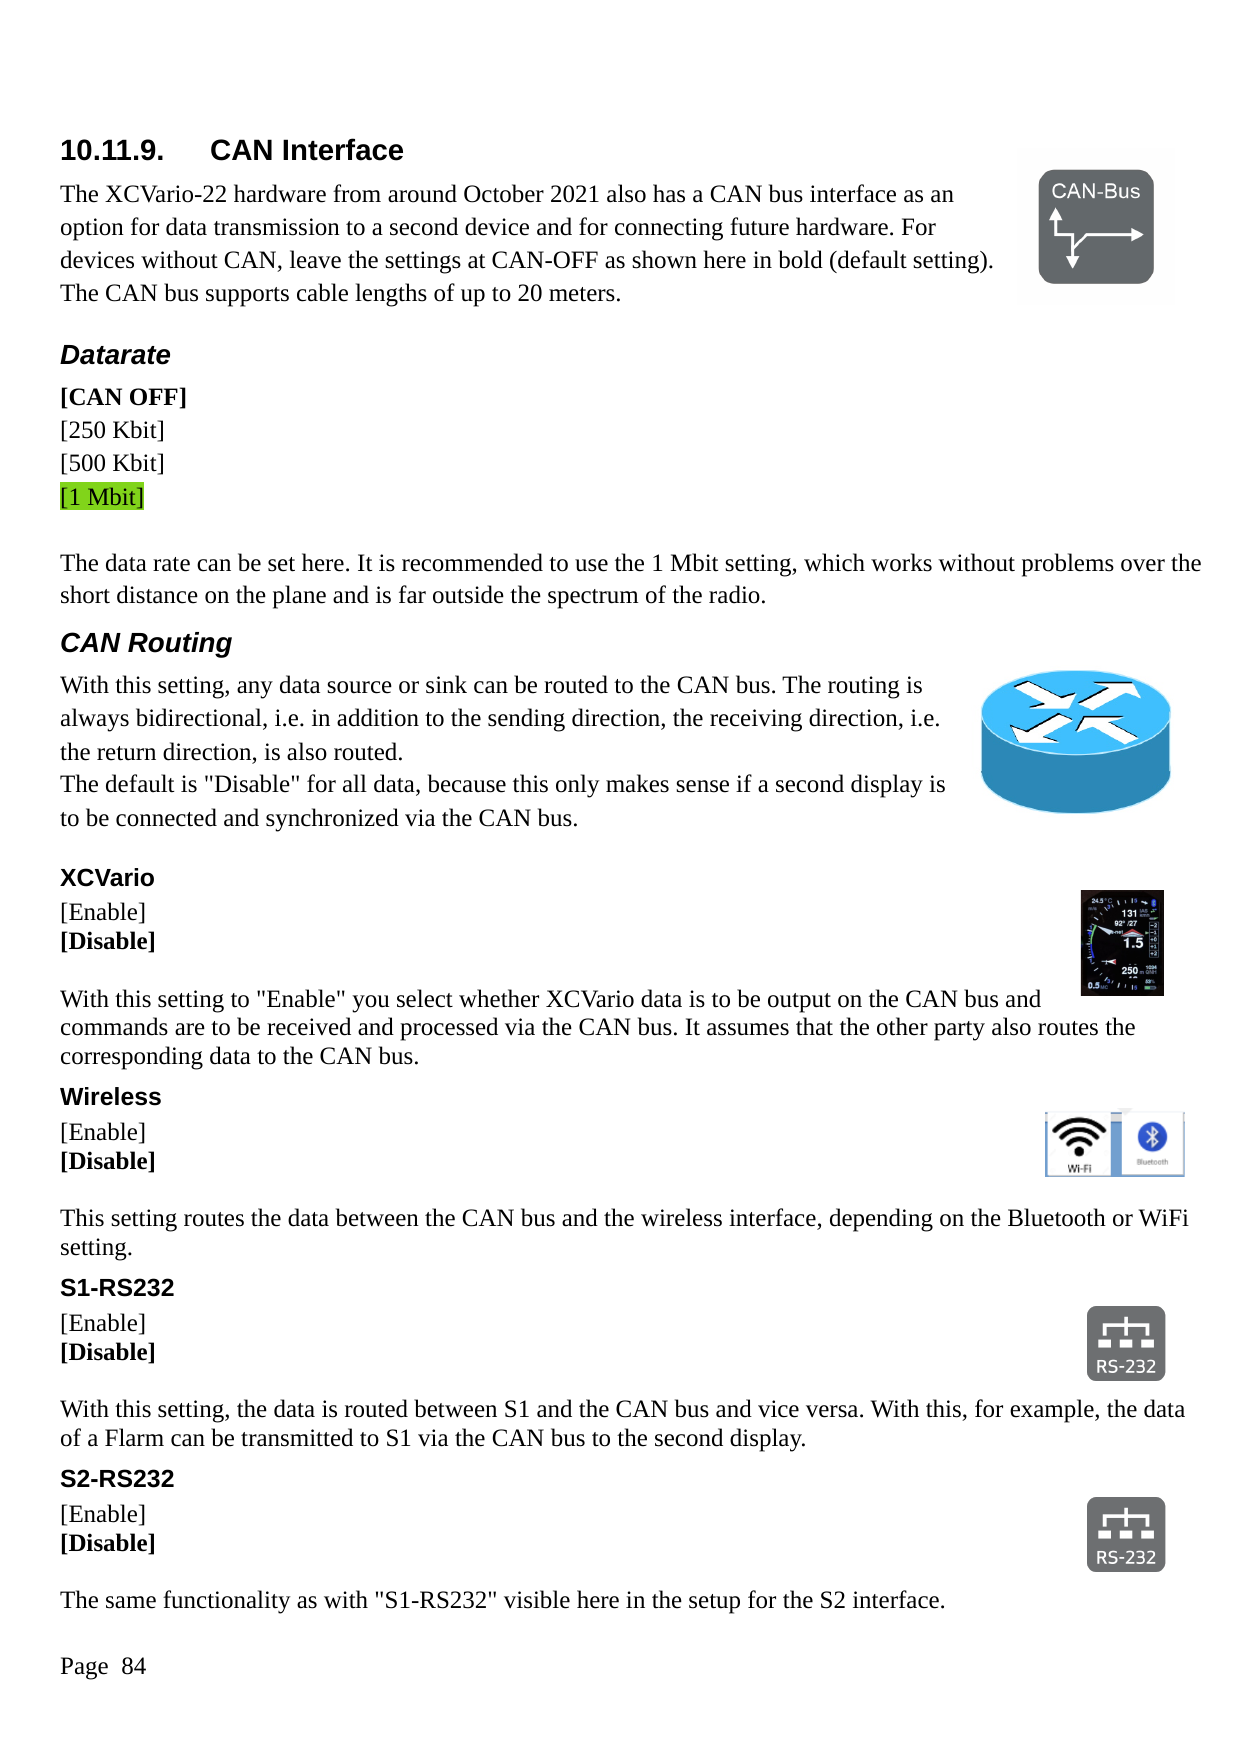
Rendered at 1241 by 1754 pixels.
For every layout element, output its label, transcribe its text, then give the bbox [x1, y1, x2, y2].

text [CAN OFF] [60, 382, 1207, 411]
picture [1017, 147, 1175, 306]
picture [1084, 1306, 1168, 1381]
text [Disable] [60, 1337, 1084, 1366]
text The XCVario-22 hardware from around October 2021 also has a CAN bus interface as an option for data transmission to a second device and for connecting future hardware. For devices without CAN, leave the settings at CAN-OFF as shown here in bold (default setting). The CAN bus supports cable lengths of up to 20 meters. [60, 179, 1207, 307]
subtitle CAN Interface [60, 133, 1207, 166]
text [1164, 897, 1207, 926]
text With this setting, any data source or sink can be routed to the CAN bus. The routing is always bidirectional, i.e. in addition to the sending direction, the receiving direction, i.e. the return direction, is also routed. The default is "Disable" for all data, because this only makes sense if a second display is to be connected and synchronized via the CAN bus. [60, 671, 959, 831]
text [1168, 1337, 1207, 1366]
text [Enable] [60, 1117, 1045, 1146]
subtitle XCVario [60, 863, 1207, 891]
text The same functionality as with "S1-RS232" visible here in the setup for the S2 interface. [60, 1586, 1207, 1614]
text [1 Mbit] [60, 482, 1207, 510]
text [1185, 1117, 1207, 1146]
text [1168, 1499, 1207, 1528]
text With this setting to "Enable" you select whether XCVario data is to be output on the CAN bus and commands are to be received and processed via the CAN bus. It assumes that the other party also routes the corresponding data to the CAN bus. [60, 984, 1207, 1070]
text [Enable] [60, 1499, 1084, 1528]
text [Disable] [60, 1146, 1045, 1175]
text [1164, 926, 1207, 955]
picture [1084, 1497, 1168, 1572]
subtitle CAN Routing [60, 626, 1207, 658]
subtitle S2-RS232 [60, 1464, 1207, 1493]
subtitle Wireless [60, 1082, 1207, 1111]
text [Enable] [60, 897, 1080, 926]
subtitle S1-RS232 [60, 1273, 1207, 1302]
picture [1080, 890, 1164, 996]
text [Disable] [60, 926, 1080, 955]
text This setting routes the data between the CAN bus and the wireless interface, depending on the Bluetooth or WiFi setting. [60, 1203, 1207, 1261]
text With this setting, the data is routed between S1 and the CAN bus and vice versa. With this, for example, the data of a Flarm can be transmitted to S1 via the CAN bus to the second display. [60, 1394, 1207, 1452]
text [1185, 1146, 1207, 1175]
text [1168, 1528, 1207, 1557]
picture [959, 642, 1198, 842]
picture [1045, 1108, 1185, 1177]
text The data rate can be set here. It is recommended to use the 1 Mbit setting, which works without problems over the short distance on the plane and is far outside the spectrum of the radio. [60, 548, 1207, 609]
text [Disable] [60, 1528, 1084, 1557]
text [500 Kbit] [60, 448, 1207, 477]
text [250 Kbit] [60, 416, 1207, 444]
subtitle Datarate [60, 338, 1207, 370]
text [1168, 1308, 1207, 1337]
text [Enable] [60, 1308, 1084, 1337]
